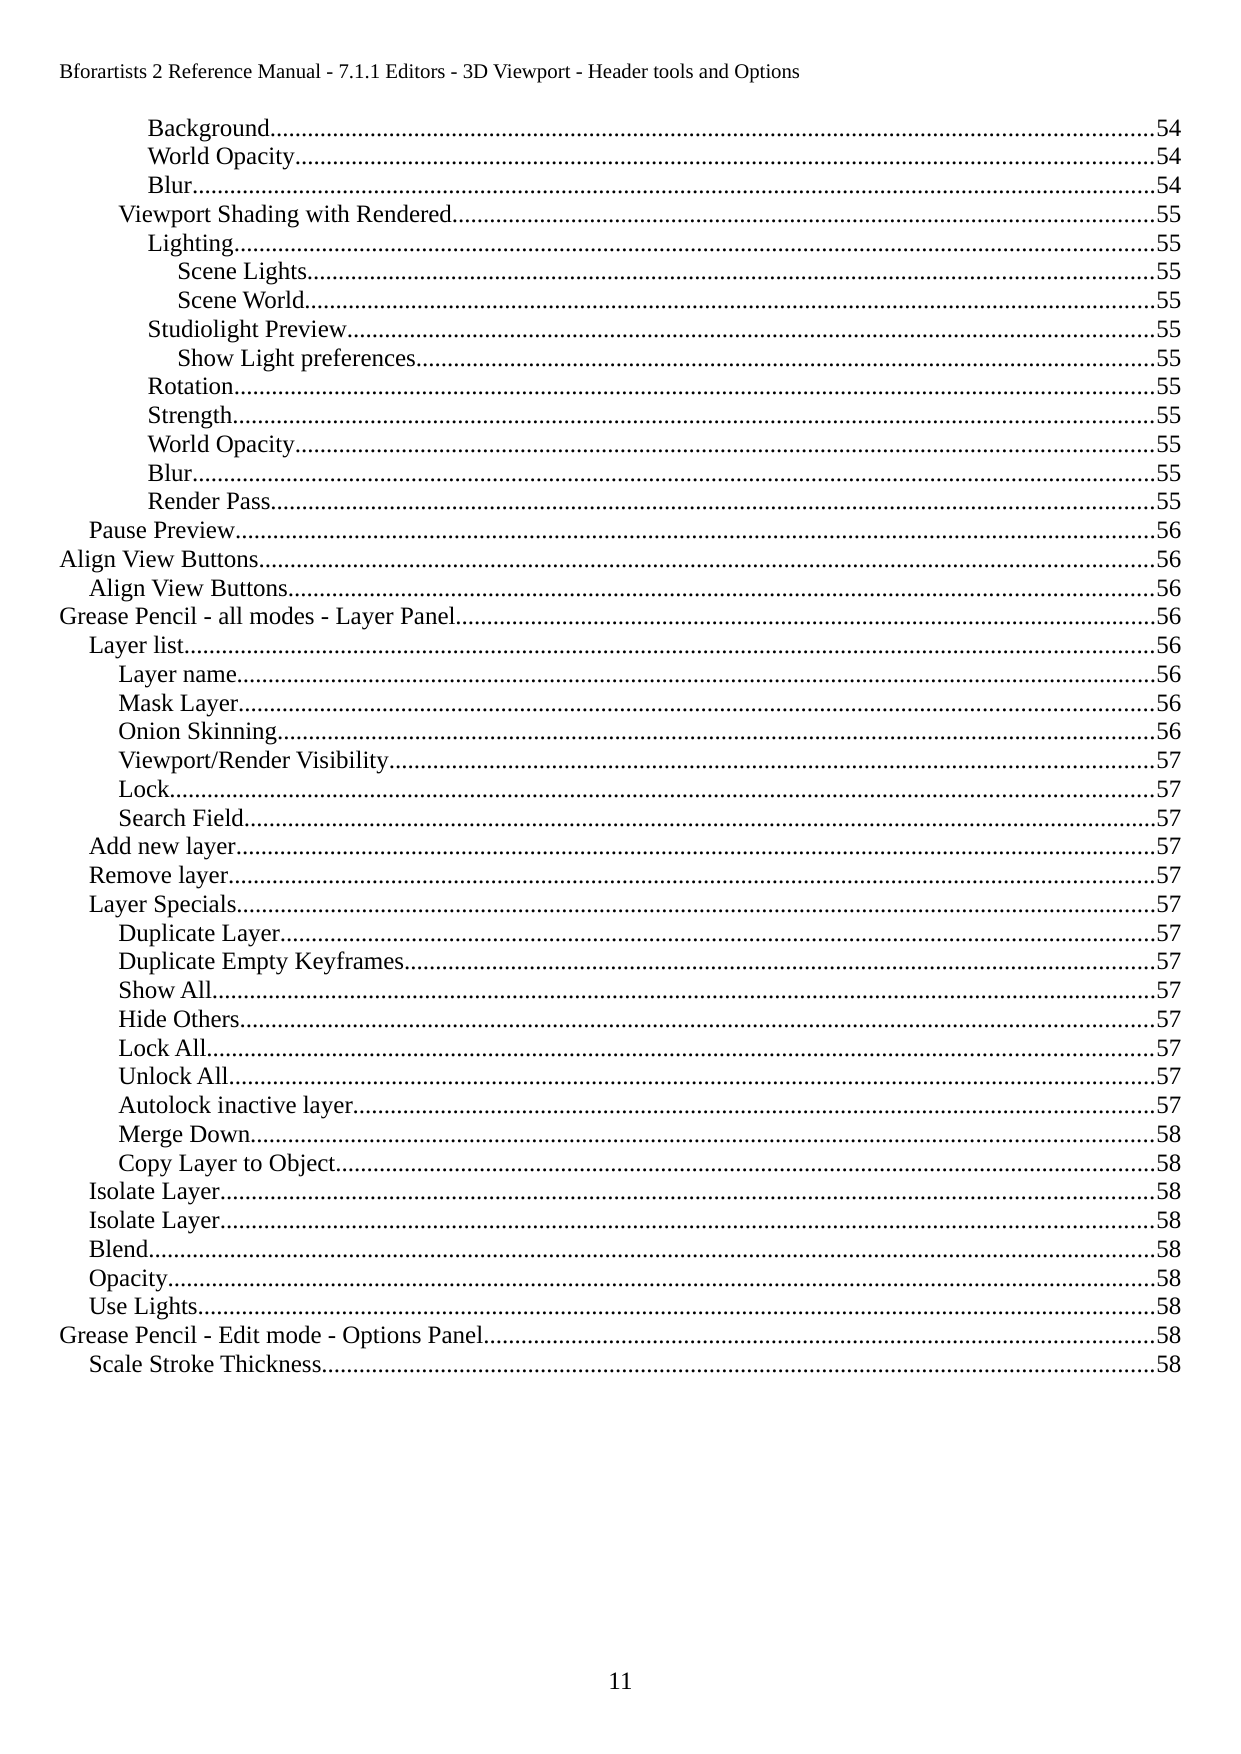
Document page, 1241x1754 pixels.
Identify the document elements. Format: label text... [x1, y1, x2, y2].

text Duplicate Layer 57 [118, 918, 1181, 946]
text Layer name 56 [118, 659, 1181, 688]
text Duplicate Empty Keyframes 57 [118, 946, 1181, 975]
text Search Field 57 [118, 803, 1181, 831]
text Grease Pencil - Edit mode - Options Panel 58 [59, 1320, 1181, 1349]
text World Opacity 55 [147, 429, 1181, 458]
text Remove layer 57 [88, 860, 1181, 889]
text Align View Buttons 56 [88, 573, 1181, 601]
text Blur 54 [147, 170, 1181, 199]
text Align View Buttons 56 [59, 544, 1181, 573]
text Isolate Layer 58 [88, 1176, 1181, 1205]
text Layer Specials 57 [88, 889, 1181, 918]
text Lighting 55 [147, 228, 1181, 256]
text World Opacity 54 [147, 141, 1181, 170]
text Layer list 56 [88, 630, 1181, 659]
text Viewport Shading with Rendered 55 [118, 199, 1181, 228]
text Autolock inactive layer 57 [118, 1090, 1181, 1119]
text Studiolight Preview 55 [147, 314, 1181, 343]
text Scene World 55 [177, 285, 1181, 314]
text Hide Others 57 [118, 1004, 1181, 1033]
text Scene Lights 55 [177, 256, 1181, 285]
text Add new layer 57 [88, 831, 1181, 860]
text Blend 58 [88, 1234, 1181, 1263]
text Opacity 58 [88, 1263, 1181, 1291]
text Lock All 57 [118, 1033, 1181, 1061]
text Copy Layer to Object 58 [118, 1148, 1181, 1176]
text Lock 57 [118, 774, 1181, 803]
text Render Pass 55 [147, 486, 1181, 515]
text Mask Layer 56 [118, 688, 1181, 716]
text Isolate Layer 58 [88, 1205, 1181, 1234]
text Scale Stroke Thickness 58 [88, 1349, 1181, 1378]
text Unlock All 57 [118, 1061, 1181, 1090]
text Background 54 [147, 113, 1181, 141]
text Show Light preferences 55 [177, 343, 1181, 371]
text Show All 57 [118, 975, 1181, 1004]
text Pause Preview 56 [88, 515, 1181, 544]
text Strength 55 [147, 400, 1181, 429]
text Blur 55 [147, 458, 1181, 486]
text Merge Down 58 [118, 1119, 1181, 1148]
text Grease Pencil - all modes - Layer Panel 56 [59, 601, 1181, 630]
text Onion Skinning 56 [118, 716, 1181, 745]
text Use Lights 58 [88, 1291, 1181, 1320]
text Viewport/Render Visibility 57 [118, 745, 1181, 774]
text Rotation 55 [147, 371, 1181, 400]
